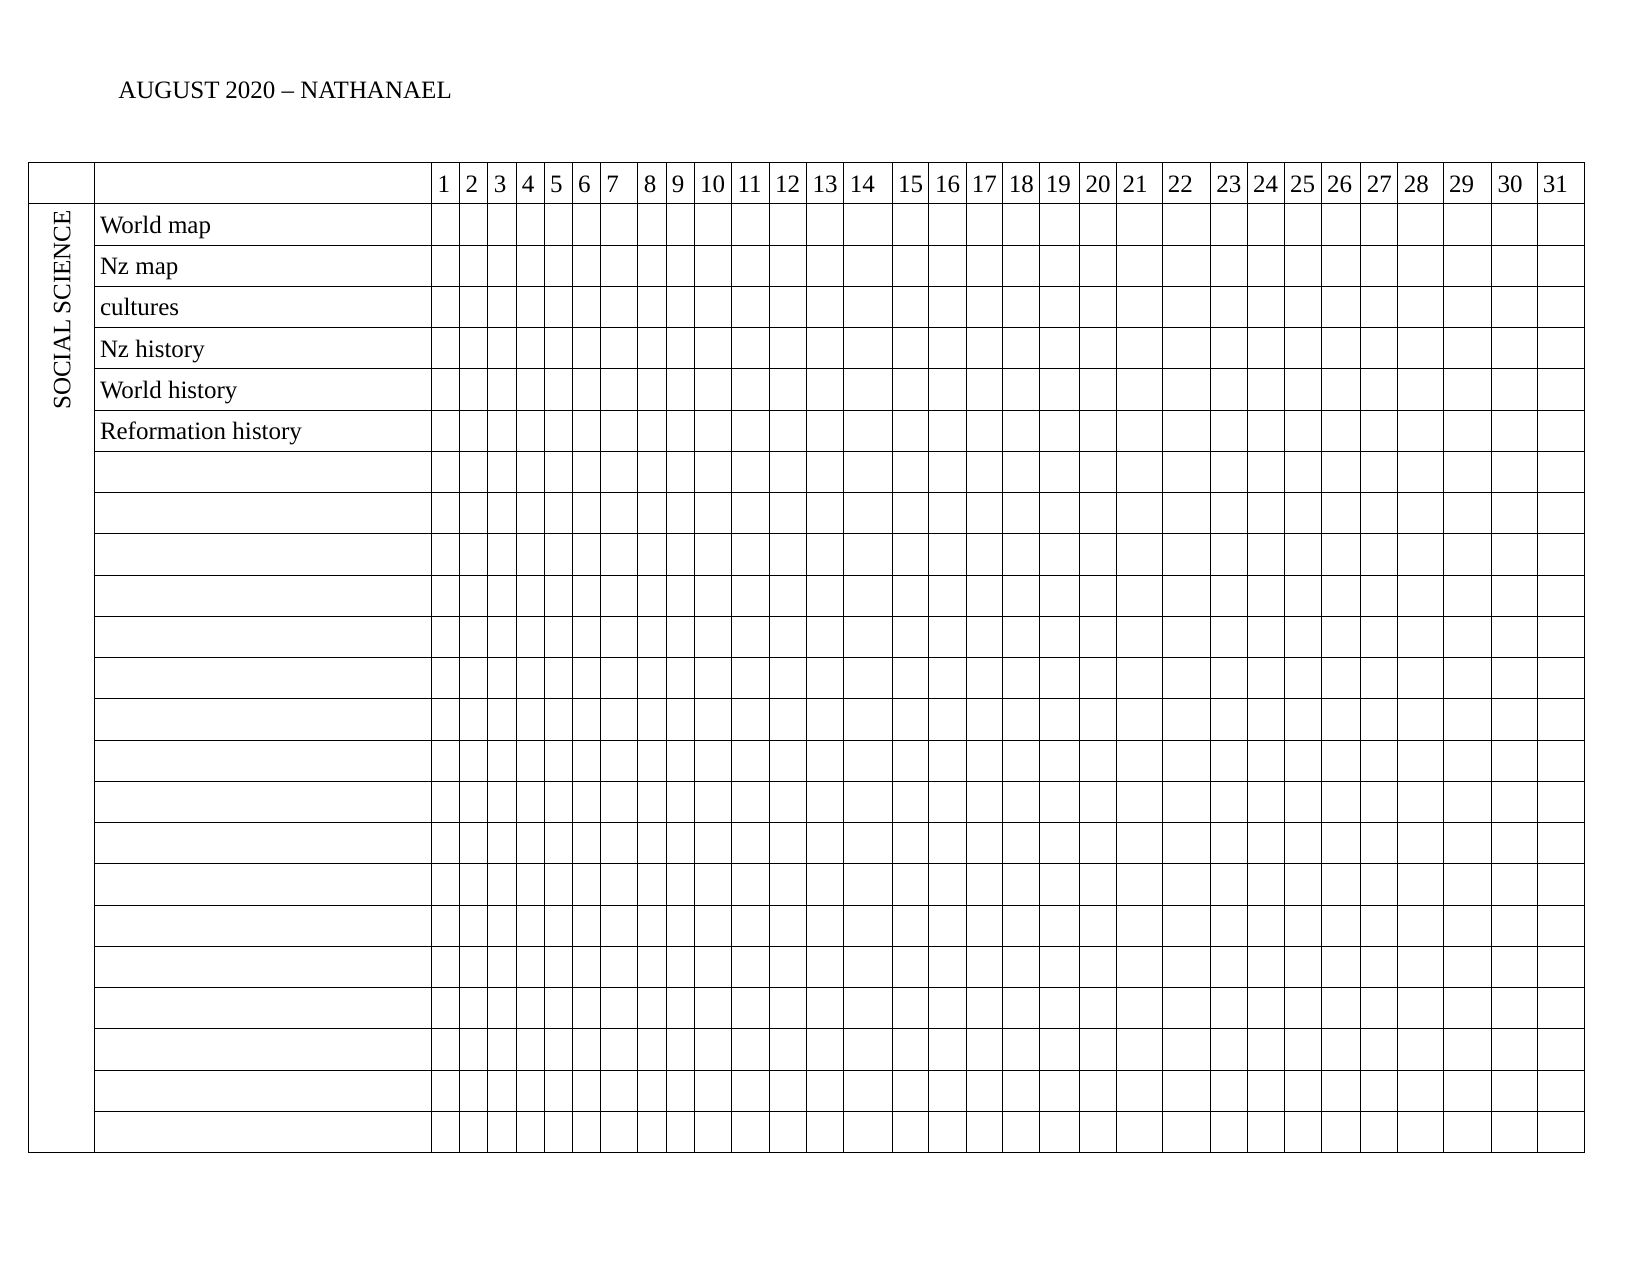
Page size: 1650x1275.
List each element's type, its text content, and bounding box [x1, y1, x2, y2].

table_cell [1492, 823, 1537, 863]
table_header 14 [844, 163, 892, 203]
table_cell [695, 741, 731, 781]
table_cell [807, 1029, 843, 1069]
table_cell [844, 246, 892, 286]
table_cell [893, 823, 928, 863]
table_cell [807, 246, 843, 286]
table_cell [517, 246, 544, 286]
table_header 27 [1361, 163, 1397, 203]
table_cell [1538, 1112, 1584, 1152]
table_cell [1003, 658, 1039, 698]
table_cell [460, 534, 487, 574]
table_cell [770, 617, 806, 657]
table_cell [929, 617, 966, 657]
table_cell [638, 411, 666, 451]
table_cell [1163, 246, 1210, 286]
table_cell [95, 493, 431, 533]
table_cell [1080, 658, 1116, 698]
table_cell [1163, 658, 1210, 698]
table_cell [732, 411, 769, 451]
table_cell [1003, 947, 1039, 987]
table_cell [1361, 947, 1397, 987]
table_cell [695, 864, 731, 904]
table_cell [1492, 699, 1537, 739]
table_cell [1361, 988, 1397, 1028]
table_cell [1040, 246, 1079, 286]
table_cell [1003, 988, 1039, 1028]
table_cell [1080, 576, 1116, 616]
table_cell [95, 988, 431, 1028]
table_cell [488, 369, 516, 409]
table_cell [638, 741, 666, 781]
table_cell [545, 906, 572, 946]
table_cell [807, 576, 843, 616]
table_cell [1361, 411, 1397, 451]
table_cell [638, 1112, 666, 1152]
table_cell [638, 576, 666, 616]
table_cell [667, 906, 694, 946]
table_cell [1361, 782, 1397, 822]
table_cell [807, 452, 843, 492]
table_header 19 [1040, 163, 1079, 203]
table_cell [929, 287, 966, 327]
table_cell [545, 617, 572, 657]
table_cell [1322, 658, 1360, 698]
table_cell [807, 1112, 843, 1152]
table_cell [1322, 782, 1360, 822]
table_cell [488, 1071, 516, 1111]
table_cell [432, 617, 459, 657]
table_cell [460, 204, 487, 244]
table_cell [1248, 452, 1284, 492]
table_cell [1117, 576, 1162, 616]
table_cell [967, 369, 1002, 409]
table_cell [545, 576, 572, 616]
table_cell [893, 947, 928, 987]
table_cell [460, 699, 487, 739]
table_cell [770, 741, 806, 781]
table_cell [844, 1112, 892, 1152]
table_cell [807, 823, 843, 863]
table_cell [1080, 369, 1116, 409]
table_cell [1211, 411, 1247, 451]
table_cell [517, 947, 544, 987]
table_cell [929, 906, 966, 946]
table_cell [460, 782, 487, 822]
table_cell [929, 246, 966, 286]
table_cell [1211, 369, 1247, 409]
table_cell [695, 369, 731, 409]
table_cell [1398, 452, 1443, 492]
table_cell [1163, 823, 1210, 863]
table_cell cultures [95, 287, 431, 327]
table_cell [1003, 576, 1039, 616]
table_cell [1248, 947, 1284, 987]
table_cell [1322, 328, 1360, 368]
table_cell [95, 452, 431, 492]
table_cell [488, 452, 516, 492]
table_header 16 [929, 163, 966, 203]
table_cell [1492, 204, 1537, 244]
table_cell [432, 246, 459, 286]
table_cell [1285, 1071, 1321, 1111]
table_cell [807, 699, 843, 739]
table_cell [1361, 369, 1397, 409]
table_cell [638, 1029, 666, 1069]
table_cell [732, 1071, 769, 1111]
table_cell [667, 534, 694, 574]
table_cell [1003, 906, 1039, 946]
table_cell [1361, 1112, 1397, 1152]
table_cell [1398, 328, 1443, 368]
table_cell [1538, 328, 1584, 368]
table_cell [1040, 741, 1079, 781]
table_cell [1322, 823, 1360, 863]
table_cell [545, 1071, 572, 1111]
table_cell [667, 988, 694, 1028]
table_cell [638, 823, 666, 863]
table_cell [1003, 1112, 1039, 1152]
table_cell [667, 782, 694, 822]
table_cell [667, 699, 694, 739]
table_cell [488, 411, 516, 451]
table_cell [517, 906, 544, 946]
table_cell [695, 658, 731, 698]
table_cell [1117, 947, 1162, 987]
table_cell [807, 988, 843, 1028]
table_cell [488, 534, 516, 574]
table_cell [844, 782, 892, 822]
table_cell [517, 1029, 544, 1069]
table_header 1 [432, 163, 459, 203]
table_cell [667, 328, 694, 368]
table_cell [1211, 1029, 1247, 1069]
table_header 9 [667, 163, 694, 203]
table_cell [1040, 1112, 1079, 1152]
table_cell [1080, 617, 1116, 657]
table_cell [1248, 204, 1284, 244]
table_cell [1444, 1071, 1491, 1111]
table_cell [929, 452, 966, 492]
table_header 10 [695, 163, 731, 203]
table_cell [1444, 411, 1491, 451]
table_cell [1248, 906, 1284, 946]
table_cell [573, 906, 600, 946]
table_cell [488, 1112, 516, 1152]
table_cell [545, 658, 572, 698]
table_cell [1285, 452, 1321, 492]
table_cell [770, 369, 806, 409]
table_cell [573, 411, 600, 451]
table_cell [893, 1112, 928, 1152]
table_cell [1285, 782, 1321, 822]
table_cell [1285, 328, 1321, 368]
table_cell [967, 617, 1002, 657]
table_cell [432, 204, 459, 244]
table_cell [1080, 699, 1116, 739]
table_cell [488, 823, 516, 863]
table_cell [1040, 534, 1079, 574]
table_header [29, 163, 94, 203]
table_cell [95, 1112, 431, 1152]
table_cell [695, 782, 731, 822]
table_cell [1211, 1112, 1247, 1152]
table_cell [929, 204, 966, 244]
table_cell [601, 411, 637, 451]
table_cell [1444, 823, 1491, 863]
table_cell [1444, 204, 1491, 244]
table_cell [573, 1071, 600, 1111]
table_cell [1248, 411, 1284, 451]
table_cell [929, 1112, 966, 1152]
table_cell [488, 493, 516, 533]
table_cell [545, 699, 572, 739]
table_cell [893, 204, 928, 244]
table_cell [1538, 1029, 1584, 1069]
table_cell [1211, 864, 1247, 904]
table_cell [844, 369, 892, 409]
table_cell [807, 947, 843, 987]
table_cell [1211, 617, 1247, 657]
table_cell [1040, 988, 1079, 1028]
table_cell [1538, 1071, 1584, 1111]
table_cell [695, 534, 731, 574]
table_cell [460, 741, 487, 781]
table_cell [667, 741, 694, 781]
table_cell [732, 782, 769, 822]
table_cell [967, 534, 1002, 574]
table_cell [1285, 246, 1321, 286]
table_cell [1117, 1112, 1162, 1152]
table_cell [1492, 1071, 1537, 1111]
table_cell [1040, 864, 1079, 904]
table_cell [1248, 369, 1284, 409]
table_cell [95, 782, 431, 822]
table_cell [893, 328, 928, 368]
table_cell [95, 658, 431, 698]
table_cell [1003, 534, 1039, 574]
table_cell [1285, 1029, 1321, 1069]
table_cell [1080, 246, 1116, 286]
table_cell [1444, 906, 1491, 946]
table_cell [1117, 617, 1162, 657]
table_cell [545, 1112, 572, 1152]
table_cell [1444, 369, 1491, 409]
table_cell [1285, 988, 1321, 1028]
table_cell [1285, 287, 1321, 327]
table_cell [967, 823, 1002, 863]
table_cell [601, 534, 637, 574]
table_cell [667, 864, 694, 904]
table_cell [929, 328, 966, 368]
table_cell [638, 699, 666, 739]
table_cell [695, 493, 731, 533]
table_cell [695, 204, 731, 244]
table_cell [1003, 617, 1039, 657]
table_cell [1248, 823, 1284, 863]
table_cell [929, 782, 966, 822]
table_cell [967, 699, 1002, 739]
table_cell [770, 204, 806, 244]
table_cell [545, 287, 572, 327]
table_cell [488, 947, 516, 987]
table_header 12 [770, 163, 806, 203]
table_cell [1040, 493, 1079, 533]
table_header [95, 163, 431, 203]
table_cell [1444, 246, 1491, 286]
table_header 31 [1538, 163, 1584, 203]
table_cell [1080, 204, 1116, 244]
table_cell [1538, 947, 1584, 987]
table_cell [432, 1112, 459, 1152]
table_cell [967, 906, 1002, 946]
table_cell [732, 369, 769, 409]
table_cell [844, 699, 892, 739]
table_cell [460, 658, 487, 698]
table_cell World map [95, 204, 431, 244]
table_cell [929, 493, 966, 533]
table_cell [1040, 576, 1079, 616]
table_cell [1080, 988, 1116, 1028]
table_cell [807, 741, 843, 781]
table_cell [695, 947, 731, 987]
table_cell [1117, 452, 1162, 492]
table_cell [967, 328, 1002, 368]
table_cell [1538, 534, 1584, 574]
table_cell [1322, 576, 1360, 616]
table_cell [1003, 204, 1039, 244]
table_cell [1163, 906, 1210, 946]
table_cell [1492, 1112, 1537, 1152]
table_cell [460, 1029, 487, 1069]
table_cell [667, 617, 694, 657]
table_cell [545, 493, 572, 533]
table_cell [1211, 782, 1247, 822]
table_cell [967, 287, 1002, 327]
table_cell [1538, 369, 1584, 409]
table_header 23 [1211, 163, 1247, 203]
table_cell [1080, 411, 1116, 451]
table_cell [432, 741, 459, 781]
table_cell [95, 823, 431, 863]
table_cell [432, 658, 459, 698]
table_cell [545, 534, 572, 574]
table_cell [638, 452, 666, 492]
table_cell [432, 864, 459, 904]
table_cell [1398, 369, 1443, 409]
table_cell [1285, 204, 1321, 244]
table_cell [732, 287, 769, 327]
table_cell [1444, 1112, 1491, 1152]
table_cell [732, 452, 769, 492]
table_cell [1361, 741, 1397, 781]
table_cell [732, 1112, 769, 1152]
table_cell [807, 204, 843, 244]
table_cell [1492, 369, 1537, 409]
table_cell [432, 493, 459, 533]
table_cell [1285, 369, 1321, 409]
table_header 6 [573, 163, 600, 203]
table_cell [573, 864, 600, 904]
table_header 11 [732, 163, 769, 203]
table_cell [573, 741, 600, 781]
table_cell [844, 534, 892, 574]
table_cell [770, 823, 806, 863]
table_cell [95, 906, 431, 946]
table_cell [770, 411, 806, 451]
table_cell [732, 328, 769, 368]
table_cell [1211, 741, 1247, 781]
table_cell [1163, 1029, 1210, 1069]
table_cell [1285, 699, 1321, 739]
table_cell [770, 782, 806, 822]
table_cell [1211, 823, 1247, 863]
table_cell [1163, 534, 1210, 574]
table_cell [1163, 328, 1210, 368]
table_cell [1361, 658, 1397, 698]
table_cell [1361, 328, 1397, 368]
table_cell [929, 864, 966, 904]
table_cell [893, 287, 928, 327]
table_cell [517, 864, 544, 904]
table_cell [517, 699, 544, 739]
table_cell [573, 988, 600, 1028]
table_header 24 [1248, 163, 1284, 203]
table_cell [893, 864, 928, 904]
table_cell Nz history [95, 328, 431, 368]
table_cell [1040, 699, 1079, 739]
table_cell [770, 906, 806, 946]
table_cell [517, 369, 544, 409]
table_cell [1003, 287, 1039, 327]
table_cell [695, 287, 731, 327]
table_cell [601, 576, 637, 616]
table_cell [1003, 741, 1039, 781]
table_cell [573, 493, 600, 533]
table_header 8 [638, 163, 666, 203]
table_cell [1398, 576, 1443, 616]
table_cell [695, 452, 731, 492]
table_cell [1040, 782, 1079, 822]
table_header 2 [460, 163, 487, 203]
table_cell [1211, 287, 1247, 327]
table_cell [1285, 617, 1321, 657]
table_cell [1248, 699, 1284, 739]
table_cell [517, 741, 544, 781]
table_cell [517, 452, 544, 492]
table_cell [1163, 493, 1210, 533]
table_cell [517, 493, 544, 533]
table_cell [844, 287, 892, 327]
table_cell [517, 287, 544, 327]
table_cell [929, 534, 966, 574]
table_cell [573, 287, 600, 327]
table_cell [1211, 1071, 1247, 1111]
table_cell [1040, 658, 1079, 698]
table_cell [1444, 287, 1491, 327]
table_cell [770, 493, 806, 533]
table_cell [695, 246, 731, 286]
table_cell [1398, 246, 1443, 286]
table_cell [573, 782, 600, 822]
table_cell [432, 1071, 459, 1111]
table_cell [460, 1112, 487, 1152]
table_cell [601, 246, 637, 286]
table_cell [1444, 699, 1491, 739]
table_cell [1003, 328, 1039, 368]
table_cell [460, 864, 487, 904]
table_cell [1080, 493, 1116, 533]
table_cell [432, 988, 459, 1028]
table_cell [1444, 658, 1491, 698]
table_header 25 [1285, 163, 1321, 203]
table_cell [432, 906, 459, 946]
table_cell [1322, 699, 1360, 739]
table_cell [573, 699, 600, 739]
table_cell [1040, 411, 1079, 451]
table_cell [488, 741, 516, 781]
table_cell [1040, 617, 1079, 657]
table_cell [573, 823, 600, 863]
table_cell [1117, 328, 1162, 368]
table_cell [1444, 534, 1491, 574]
table_cell [1080, 782, 1116, 822]
table_header 7 [601, 163, 637, 203]
table_cell [517, 617, 544, 657]
table_cell [1444, 328, 1491, 368]
table_cell [601, 823, 637, 863]
table_cell [893, 246, 928, 286]
table_cell [667, 823, 694, 863]
table_cell [844, 947, 892, 987]
table_cell [1538, 699, 1584, 739]
table_cell [488, 246, 516, 286]
table_cell [95, 741, 431, 781]
table_cell [1040, 1029, 1079, 1069]
table_cell [1211, 204, 1247, 244]
table_cell [95, 534, 431, 574]
table_cell [1444, 493, 1491, 533]
table_cell [1322, 947, 1360, 987]
table_cell [1492, 658, 1537, 698]
table_cell [667, 287, 694, 327]
table_header 20 [1080, 163, 1116, 203]
table_cell [1117, 741, 1162, 781]
table_cell [1398, 1071, 1443, 1111]
table_cell [488, 864, 516, 904]
table_cell [667, 452, 694, 492]
table_cell [488, 906, 516, 946]
table_cell [893, 988, 928, 1028]
table_cell [1322, 246, 1360, 286]
table_cell [1398, 617, 1443, 657]
table_cell [1003, 493, 1039, 533]
table_header 28 [1398, 163, 1443, 203]
table_cell [1248, 1029, 1284, 1069]
table_cell [1492, 411, 1537, 451]
table_cell [929, 1071, 966, 1111]
table_cell [488, 782, 516, 822]
table_cell [732, 617, 769, 657]
table_cell [1361, 864, 1397, 904]
table_cell [573, 369, 600, 409]
table_cell [1117, 864, 1162, 904]
table_cell [1117, 246, 1162, 286]
table_cell Reformation history [95, 411, 431, 451]
table_cell [770, 1071, 806, 1111]
table_header 13 [807, 163, 843, 203]
table_cell [1003, 782, 1039, 822]
table_cell [1538, 246, 1584, 286]
table_cell [573, 246, 600, 286]
table_cell [770, 699, 806, 739]
table_cell [732, 493, 769, 533]
table_cell [573, 576, 600, 616]
table_cell [1248, 1071, 1284, 1111]
table_cell [1444, 782, 1491, 822]
table_cell [1398, 493, 1443, 533]
table_cell [573, 617, 600, 657]
table_cell [1361, 576, 1397, 616]
table_cell [1163, 204, 1210, 244]
table_cell [844, 576, 892, 616]
table_cell [1322, 906, 1360, 946]
table_cell [1538, 452, 1584, 492]
table_cell [1163, 1071, 1210, 1111]
table_cell [460, 246, 487, 286]
table_cell [1361, 617, 1397, 657]
table_header 4 [517, 163, 544, 203]
table_cell [1080, 1029, 1116, 1069]
table_cell [1322, 369, 1360, 409]
table_cell [1040, 947, 1079, 987]
table_cell [1117, 411, 1162, 451]
table_cell [432, 411, 459, 451]
table_cell [488, 617, 516, 657]
table_cell [1211, 246, 1247, 286]
table_cell [1117, 534, 1162, 574]
table_cell [1538, 782, 1584, 822]
table_cell [844, 658, 892, 698]
table_cell [1492, 947, 1537, 987]
table_cell [460, 287, 487, 327]
table_cell [1285, 741, 1321, 781]
table_cell [95, 1029, 431, 1069]
table_cell [1211, 699, 1247, 739]
table_cell [545, 947, 572, 987]
table_cell [1003, 1029, 1039, 1069]
table_cell [929, 741, 966, 781]
table_cell [1322, 411, 1360, 451]
table_cell [95, 1071, 431, 1111]
table_cell [1322, 287, 1360, 327]
table_cell [1322, 741, 1360, 781]
table_cell [488, 658, 516, 698]
table_cell [732, 864, 769, 904]
table_cell [1080, 328, 1116, 368]
table_cell [545, 328, 572, 368]
table_cell [545, 864, 572, 904]
table_cell [601, 947, 637, 987]
table_header 30 [1492, 163, 1537, 203]
table_cell [695, 906, 731, 946]
table_cell [432, 328, 459, 368]
table_cell [1285, 493, 1321, 533]
table_header 5 [545, 163, 572, 203]
table_cell [1040, 1071, 1079, 1111]
table_cell [807, 411, 843, 451]
table_cell [1080, 947, 1116, 987]
table_cell [1003, 699, 1039, 739]
table_cell [1322, 1112, 1360, 1152]
table_cell [967, 204, 1002, 244]
table_cell [573, 534, 600, 574]
table_cell [1080, 1112, 1116, 1152]
table_cell [1117, 988, 1162, 1028]
table_cell [1492, 452, 1537, 492]
table_cell [967, 576, 1002, 616]
table_cell [1444, 1029, 1491, 1069]
table_cell [770, 246, 806, 286]
table_cell [432, 782, 459, 822]
table_cell [732, 947, 769, 987]
table_cell [1211, 988, 1247, 1028]
table_cell [893, 369, 928, 409]
table_cell [1163, 782, 1210, 822]
table_cell [488, 576, 516, 616]
table_cell [695, 576, 731, 616]
table_cell [601, 1071, 637, 1111]
table_header 15 [893, 163, 928, 203]
table_cell [807, 906, 843, 946]
table_cell [967, 864, 1002, 904]
table_cell [893, 741, 928, 781]
table_cell [1538, 411, 1584, 451]
table_cell [695, 988, 731, 1028]
table_cell [929, 411, 966, 451]
table_cell [573, 452, 600, 492]
table_cell [432, 287, 459, 327]
table_cell [517, 328, 544, 368]
table_cell [732, 699, 769, 739]
table_cell [1248, 864, 1284, 904]
table_cell [732, 988, 769, 1028]
table_cell [967, 452, 1002, 492]
table_cell [807, 864, 843, 904]
table_cell [1538, 204, 1584, 244]
table_cell [893, 576, 928, 616]
table_cell [460, 576, 487, 616]
table_cell [967, 782, 1002, 822]
table_cell [1248, 617, 1284, 657]
table_cell [667, 576, 694, 616]
table_cell [1117, 493, 1162, 533]
table_cell [1248, 741, 1284, 781]
table_header 29 [1444, 163, 1491, 203]
table_cell [807, 782, 843, 822]
table_cell [770, 1029, 806, 1069]
table_cell [770, 988, 806, 1028]
table_cell [601, 699, 637, 739]
table_cell [545, 452, 572, 492]
table_cell [1248, 576, 1284, 616]
table_cell [545, 741, 572, 781]
table_cell [638, 1071, 666, 1111]
table_cell [1080, 823, 1116, 863]
table_cell [893, 782, 928, 822]
table_cell [1163, 452, 1210, 492]
table_cell [732, 1029, 769, 1069]
table_cell [638, 906, 666, 946]
table_cell [1285, 411, 1321, 451]
table_cell [638, 658, 666, 698]
table_cell [893, 658, 928, 698]
table_cell [929, 369, 966, 409]
table_cell [1285, 1112, 1321, 1152]
table_cell [807, 658, 843, 698]
table_cell [667, 369, 694, 409]
table_cell [638, 369, 666, 409]
table_cell [807, 493, 843, 533]
table_cell [1444, 741, 1491, 781]
table_cell [807, 534, 843, 574]
table_cell [601, 864, 637, 904]
table_cell [1163, 617, 1210, 657]
table_cell [893, 411, 928, 451]
table_cell [1040, 906, 1079, 946]
table_cell [1322, 1029, 1360, 1069]
table_cell [695, 1071, 731, 1111]
table_cell [1492, 906, 1537, 946]
table_cell [517, 534, 544, 574]
table_cell [432, 369, 459, 409]
table_cell [601, 1112, 637, 1152]
table_cell [807, 617, 843, 657]
table_cell [1211, 328, 1247, 368]
table_cell [929, 1029, 966, 1069]
table_cell [1080, 741, 1116, 781]
table_cell [929, 699, 966, 739]
table_cell [695, 1112, 731, 1152]
table_cell [732, 823, 769, 863]
table_cell [1322, 1071, 1360, 1111]
table_cell [1322, 864, 1360, 904]
table_cell [929, 947, 966, 987]
table_cell [1211, 947, 1247, 987]
table_cell [1492, 864, 1537, 904]
table_cell [1492, 741, 1537, 781]
table_cell [667, 947, 694, 987]
table_header 18 [1003, 163, 1039, 203]
table_cell [638, 988, 666, 1028]
table_cell [573, 204, 600, 244]
table_cell [844, 988, 892, 1028]
table_cell [667, 493, 694, 533]
table_cell [1248, 1112, 1284, 1152]
table_cell [1538, 823, 1584, 863]
table_cell [1322, 534, 1360, 574]
table_cell [844, 823, 892, 863]
table_cell [1117, 1029, 1162, 1069]
table_cell [967, 493, 1002, 533]
table_cell [893, 1029, 928, 1069]
table_cell [1322, 204, 1360, 244]
table_cell [1040, 287, 1079, 327]
table_cell [601, 369, 637, 409]
table_cell [1211, 534, 1247, 574]
table_cell [1538, 741, 1584, 781]
table_cell [1163, 988, 1210, 1028]
table_cell [667, 246, 694, 286]
table_cell [1398, 699, 1443, 739]
table_cell [732, 741, 769, 781]
table_cell [1163, 864, 1210, 904]
table_cell [770, 328, 806, 368]
table_cell [1003, 823, 1039, 863]
table_cell [638, 328, 666, 368]
table_cell [432, 452, 459, 492]
table_cell [517, 782, 544, 822]
table_cell [1538, 906, 1584, 946]
table_cell [545, 204, 572, 244]
table_cell [1163, 947, 1210, 987]
table_cell [1285, 576, 1321, 616]
table_cell [667, 411, 694, 451]
table_cell [432, 534, 459, 574]
table_cell [1322, 988, 1360, 1028]
table_cell [1398, 204, 1443, 244]
table_cell [844, 741, 892, 781]
table_cell [1285, 534, 1321, 574]
table_cell [893, 452, 928, 492]
table_cell [967, 1029, 1002, 1069]
table_cell [573, 328, 600, 368]
table_cell [1492, 988, 1537, 1028]
table_cell [1444, 576, 1491, 616]
table_cell [732, 246, 769, 286]
table_cell [667, 658, 694, 698]
table_cell [638, 534, 666, 574]
table_cell [1444, 947, 1491, 987]
table_cell [1538, 576, 1584, 616]
table_cell [601, 328, 637, 368]
table_cell [1040, 452, 1079, 492]
table_cell [460, 493, 487, 533]
table_cell [517, 1071, 544, 1111]
table_cell [1117, 823, 1162, 863]
table_cell [807, 328, 843, 368]
table_cell [1361, 906, 1397, 946]
table_cell [1285, 947, 1321, 987]
table_cell [1361, 246, 1397, 286]
table_cell [667, 1071, 694, 1111]
table_header 21 [1117, 163, 1162, 203]
table_cell [1398, 1029, 1443, 1069]
table_cell [488, 287, 516, 327]
table_cell [517, 1112, 544, 1152]
table_cell [601, 658, 637, 698]
table_cell [1361, 1029, 1397, 1069]
table_cell [1361, 452, 1397, 492]
table_cell [460, 823, 487, 863]
table_cell [1003, 864, 1039, 904]
table_cell [573, 947, 600, 987]
table_cell [1248, 246, 1284, 286]
table_cell [1492, 617, 1537, 657]
table_cell [1398, 287, 1443, 327]
table_cell [517, 411, 544, 451]
table_cell [732, 906, 769, 946]
table_cell [638, 287, 666, 327]
table_cell [1444, 617, 1491, 657]
table_cell [1117, 699, 1162, 739]
table_cell [967, 947, 1002, 987]
table_cell [638, 204, 666, 244]
table_cell [1040, 328, 1079, 368]
table_cell [638, 947, 666, 987]
table_cell [1538, 864, 1584, 904]
table_cell [488, 204, 516, 244]
table_cell [1003, 1071, 1039, 1111]
table_cell [807, 369, 843, 409]
table_cell [638, 493, 666, 533]
table_cell [488, 699, 516, 739]
table_cell [573, 1112, 600, 1152]
table_cell [460, 328, 487, 368]
table_cell [545, 823, 572, 863]
table_cell [95, 947, 431, 987]
table_cell [893, 617, 928, 657]
table_cell [1248, 493, 1284, 533]
table_cell [1163, 369, 1210, 409]
table_cell [1248, 782, 1284, 822]
table_cell [1163, 287, 1210, 327]
table_cell [432, 576, 459, 616]
table_cell [545, 369, 572, 409]
table_cell [770, 287, 806, 327]
table_cell [1361, 1071, 1397, 1111]
table_cell [1003, 246, 1039, 286]
table_cell Nz map [95, 246, 431, 286]
table_cell [1163, 576, 1210, 616]
table_cell [1398, 658, 1443, 698]
table_cell [638, 246, 666, 286]
table_cell [573, 658, 600, 698]
table_cell [638, 864, 666, 904]
table_cell [1040, 823, 1079, 863]
table_cell [601, 782, 637, 822]
table_cell [695, 411, 731, 451]
table_cell [1398, 534, 1443, 574]
table_cell [601, 493, 637, 533]
table_cell [893, 906, 928, 946]
table_cell [1080, 287, 1116, 327]
table_cell [1285, 658, 1321, 698]
table_cell [1117, 658, 1162, 698]
table_cell [460, 617, 487, 657]
table_cell [732, 576, 769, 616]
table_cell [893, 699, 928, 739]
table_cell [1117, 287, 1162, 327]
table_cell [967, 246, 1002, 286]
table_cell [1398, 782, 1443, 822]
table_cell [460, 369, 487, 409]
table_cell [1211, 493, 1247, 533]
table_cell [488, 1029, 516, 1069]
table_cell [695, 1029, 731, 1069]
table_cell [1163, 411, 1210, 451]
table_cell [844, 411, 892, 451]
table_cell [1003, 452, 1039, 492]
table_cell [1080, 534, 1116, 574]
table_cell [1248, 658, 1284, 698]
table_cell [1163, 1112, 1210, 1152]
table_cell [1248, 988, 1284, 1028]
table_cell [1538, 988, 1584, 1028]
table_cell [601, 287, 637, 327]
table_cell [460, 947, 487, 987]
table_cell [893, 534, 928, 574]
table_cell [1492, 534, 1537, 574]
table_cell [1398, 741, 1443, 781]
table_cell [1117, 782, 1162, 822]
table_header 22 [1163, 163, 1210, 203]
table_cell [929, 823, 966, 863]
table_cell [1444, 864, 1491, 904]
table_cell [1361, 287, 1397, 327]
table_cell [695, 699, 731, 739]
table_header 26 [1322, 163, 1360, 203]
table_cell [601, 452, 637, 492]
table_cell [1080, 452, 1116, 492]
table_cell [601, 204, 637, 244]
table_cell [1538, 617, 1584, 657]
table_cell [1211, 658, 1247, 698]
table_cell [1003, 411, 1039, 451]
table_cell [1248, 328, 1284, 368]
table_cell [770, 452, 806, 492]
table_cell [1163, 699, 1210, 739]
table_cell [770, 864, 806, 904]
table_cell [1398, 947, 1443, 987]
table_cell [695, 617, 731, 657]
table_cell [545, 988, 572, 1028]
table_cell [1003, 369, 1039, 409]
table_cell [844, 204, 892, 244]
table_cell [1117, 204, 1162, 244]
table_cell [601, 741, 637, 781]
table_cell [844, 452, 892, 492]
table_cell [1398, 988, 1443, 1028]
table_cell [1040, 369, 1079, 409]
table_cell [1398, 1112, 1443, 1152]
table_cell [517, 576, 544, 616]
table_cell [638, 617, 666, 657]
table_cell [1361, 204, 1397, 244]
table_cell [1117, 1071, 1162, 1111]
table_cell [967, 411, 1002, 451]
table_cell SOCIAL SCIENCE [29, 204, 94, 1152]
table_cell [967, 1071, 1002, 1111]
table_cell [844, 493, 892, 533]
table_cell [517, 988, 544, 1028]
table_cell [1492, 1029, 1537, 1069]
table_cell [770, 576, 806, 616]
table_cell [545, 246, 572, 286]
table_cell [601, 617, 637, 657]
table_cell [732, 204, 769, 244]
table_cell [95, 864, 431, 904]
table_cell [573, 1029, 600, 1069]
table_cell [1248, 287, 1284, 327]
table_cell [695, 328, 731, 368]
table_cell [807, 1071, 843, 1111]
table_cell [1492, 287, 1537, 327]
table_cell [1163, 741, 1210, 781]
table_cell [1444, 988, 1491, 1028]
table_cell [432, 947, 459, 987]
table_cell [1211, 906, 1247, 946]
table_cell [929, 988, 966, 1028]
table_cell [844, 864, 892, 904]
table_cell [1492, 782, 1537, 822]
table_cell [1211, 576, 1247, 616]
table_cell [667, 204, 694, 244]
table_cell [967, 741, 1002, 781]
table_header 17 [967, 163, 1002, 203]
table_cell [1211, 452, 1247, 492]
table_cell [1080, 1071, 1116, 1111]
table_cell [1492, 493, 1537, 533]
table_cell [807, 287, 843, 327]
table_cell [95, 699, 431, 739]
table_cell [1322, 617, 1360, 657]
table_cell [488, 988, 516, 1028]
table_cell [1080, 864, 1116, 904]
table_cell [1361, 823, 1397, 863]
table_cell [967, 658, 1002, 698]
table_cell [1080, 906, 1116, 946]
table_cell [638, 782, 666, 822]
table_cell [1398, 906, 1443, 946]
table_cell World history [95, 369, 431, 409]
table_cell [1040, 204, 1079, 244]
table_cell [1322, 493, 1360, 533]
table_cell [545, 782, 572, 822]
table_cell [432, 823, 459, 863]
table_cell [460, 906, 487, 946]
table_cell [460, 411, 487, 451]
table_cell [601, 988, 637, 1028]
table_cell [1538, 493, 1584, 533]
table_header 3 [488, 163, 516, 203]
table_cell [1285, 864, 1321, 904]
table_cell [545, 1029, 572, 1069]
table_cell [732, 534, 769, 574]
table_cell [1117, 906, 1162, 946]
table_cell [1361, 493, 1397, 533]
table_cell [545, 411, 572, 451]
table_cell [488, 328, 516, 368]
table_cell [1398, 864, 1443, 904]
table_cell [460, 1071, 487, 1111]
table_cell [1322, 452, 1360, 492]
table_cell [1117, 369, 1162, 409]
table_cell [517, 204, 544, 244]
table_cell [1398, 823, 1443, 863]
table_cell [893, 493, 928, 533]
table_cell [1285, 906, 1321, 946]
table_cell [517, 823, 544, 863]
table_cell [929, 658, 966, 698]
table_cell [1492, 576, 1537, 616]
table_cell [667, 1112, 694, 1152]
table_cell [601, 906, 637, 946]
table_cell [844, 906, 892, 946]
table_cell [1492, 246, 1537, 286]
table_cell [460, 988, 487, 1028]
table_cell [1248, 534, 1284, 574]
table_cell [517, 658, 544, 698]
table_cell [695, 823, 731, 863]
table_cell [770, 947, 806, 987]
table_cell [1285, 823, 1321, 863]
table_cell [667, 1029, 694, 1069]
table_cell [1538, 658, 1584, 698]
table_cell [893, 1071, 928, 1111]
table_cell [967, 1112, 1002, 1152]
table_cell [770, 534, 806, 574]
table_cell [770, 1112, 806, 1152]
table_cell [844, 617, 892, 657]
table_cell [1361, 534, 1397, 574]
table_cell [460, 452, 487, 492]
table_cell [770, 658, 806, 698]
table_cell [967, 988, 1002, 1028]
table_cell [1361, 699, 1397, 739]
table_cell [95, 617, 431, 657]
table_cell [95, 576, 431, 616]
table_cell [844, 328, 892, 368]
table_cell [844, 1029, 892, 1069]
table_cell [601, 1029, 637, 1069]
table_cell [1492, 328, 1537, 368]
table_cell [1538, 287, 1584, 327]
table_cell [432, 699, 459, 739]
table_cell [844, 1071, 892, 1111]
table_cell [1444, 452, 1491, 492]
table_cell [1398, 411, 1443, 451]
table_cell [732, 658, 769, 698]
table_cell [432, 1029, 459, 1069]
table_cell [929, 576, 966, 616]
